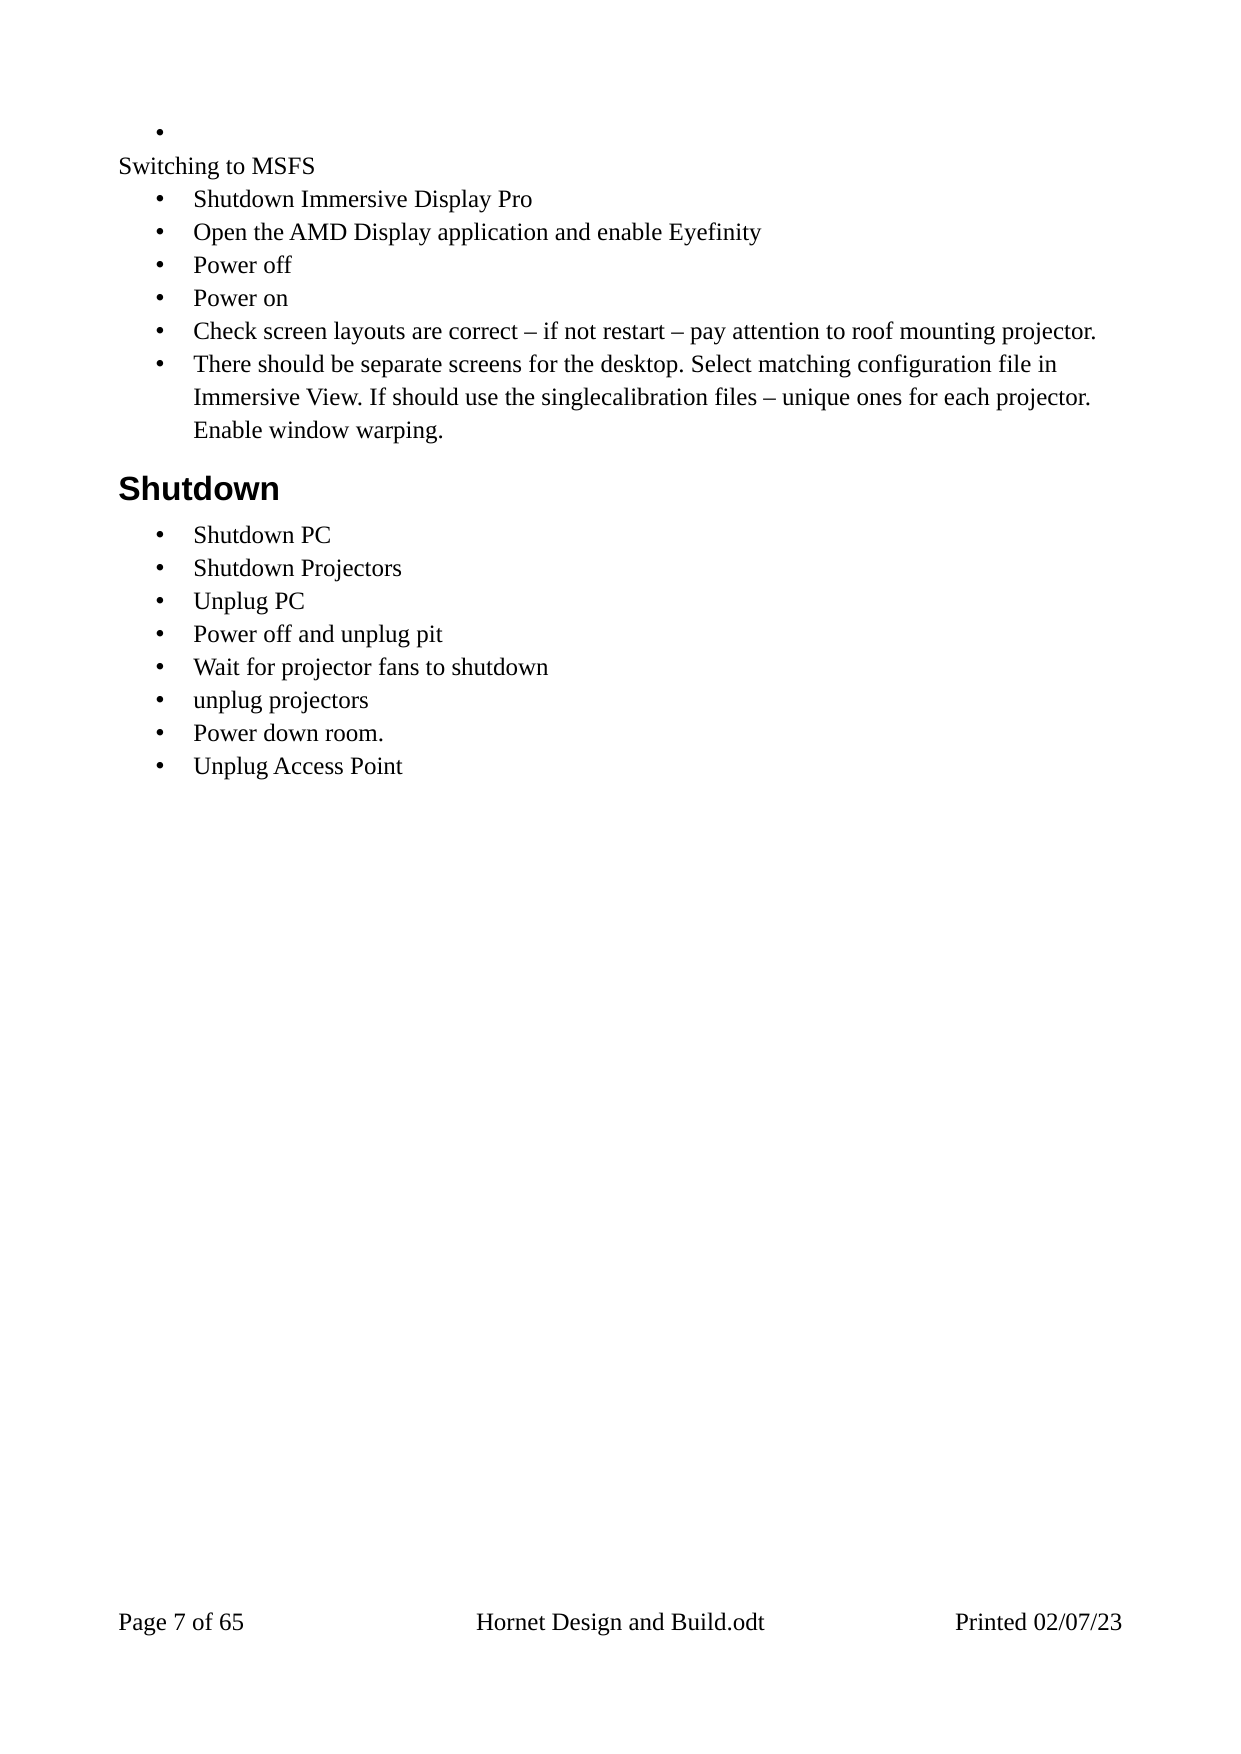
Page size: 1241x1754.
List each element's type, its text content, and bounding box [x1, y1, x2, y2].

list Shutdown Immersive Display Pro [156, 184, 1122, 213]
list Open the AMD Display application and enable Eyefinity [156, 217, 1122, 246]
text Switching to MSFS [118, 151, 1122, 180]
list Unplug PC [156, 586, 1122, 615]
list Power on [156, 283, 1122, 312]
list Wait for projector fans to shutdown [156, 652, 1122, 681]
list There should be separate screens for the desktop. Select matching configuration file in Immersive View. If should use the singlecalibration files – unique ones for each projector. Enable window warping. [156, 349, 1122, 444]
list Shutdown PC [156, 520, 1122, 549]
list Power off [156, 250, 1122, 279]
list Check screen layouts are correct – if not restart – pay attention to roof mounting projector. [156, 316, 1122, 345]
subtitle Shutdown [118, 469, 1122, 508]
list Power down room. [156, 718, 1122, 747]
list unplug projectors [156, 685, 1122, 714]
list Power off and unplug pit [156, 619, 1122, 648]
list Unplug Access Point [156, 751, 1122, 780]
list Shutdown Projectors [156, 553, 1122, 582]
